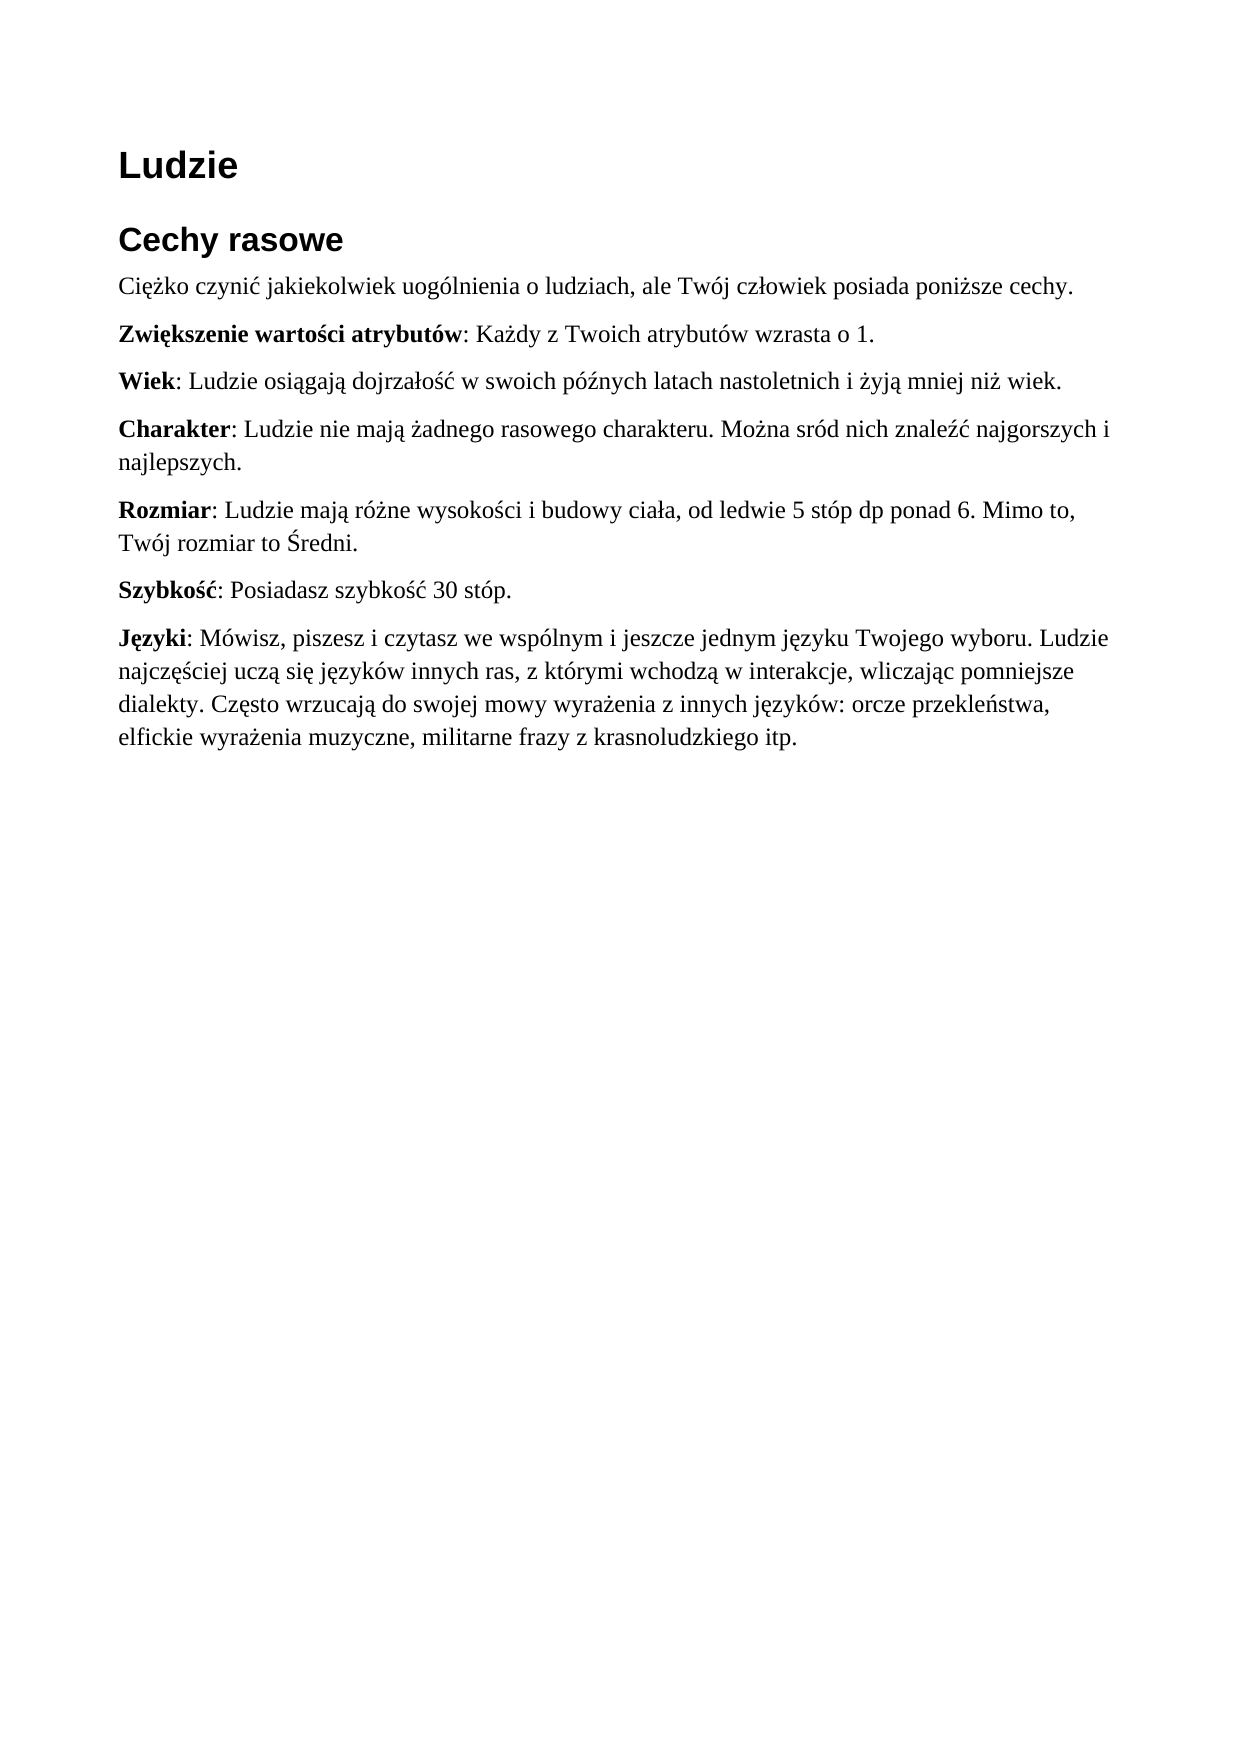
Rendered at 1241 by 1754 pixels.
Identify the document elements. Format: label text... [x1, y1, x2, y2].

subtitle Ludzie [118, 143, 1122, 187]
text Zwiększenie wartości atrybutów: Każdy z Twoich atrybutów wzrasta o 1. [118, 319, 1122, 348]
text Ciężko czynić jakiekolwiek uogólnienia o ludziach, ale Twój człowiek posiada poniższe cechy. [118, 271, 1122, 300]
text Wiek: Ludzie osiągają dojrzałość w swoich późnych latach nastoletnich i żyją mniej niż wiek. [118, 366, 1122, 395]
text Charakter: Ludzie nie mają żadnego rasowego charakteru. Można sród nich znaleźć najgorszych i najlepszych. [118, 414, 1122, 476]
text Szybkość: Posiadasz szybkość 30 stóp. [118, 575, 1122, 604]
text Rozmiar: Ludzie mają różne wysokości i budowy ciała, od ledwie 5 stóp dp ponad 6. Mimo to, Twój rozmiar to Średni. [118, 495, 1122, 556]
text Języki: Mówisz, piszesz i czytasz we wspólnym i jeszcze jednym języku Twojego wyboru. Ludzie najczęściej uczą się języków innych ras, z którymi wchodzą w interakcje, wliczając pomniejsze dialekty. Często wrzucają do swojej mowy wyrażenia z innych języków: orcze przekleństwa, elfickie wyrażenia muzyczne, militarne frazy z krasnoludzkiego itp. [118, 623, 1122, 751]
subtitle Cechy rasowe [118, 220, 1122, 259]
